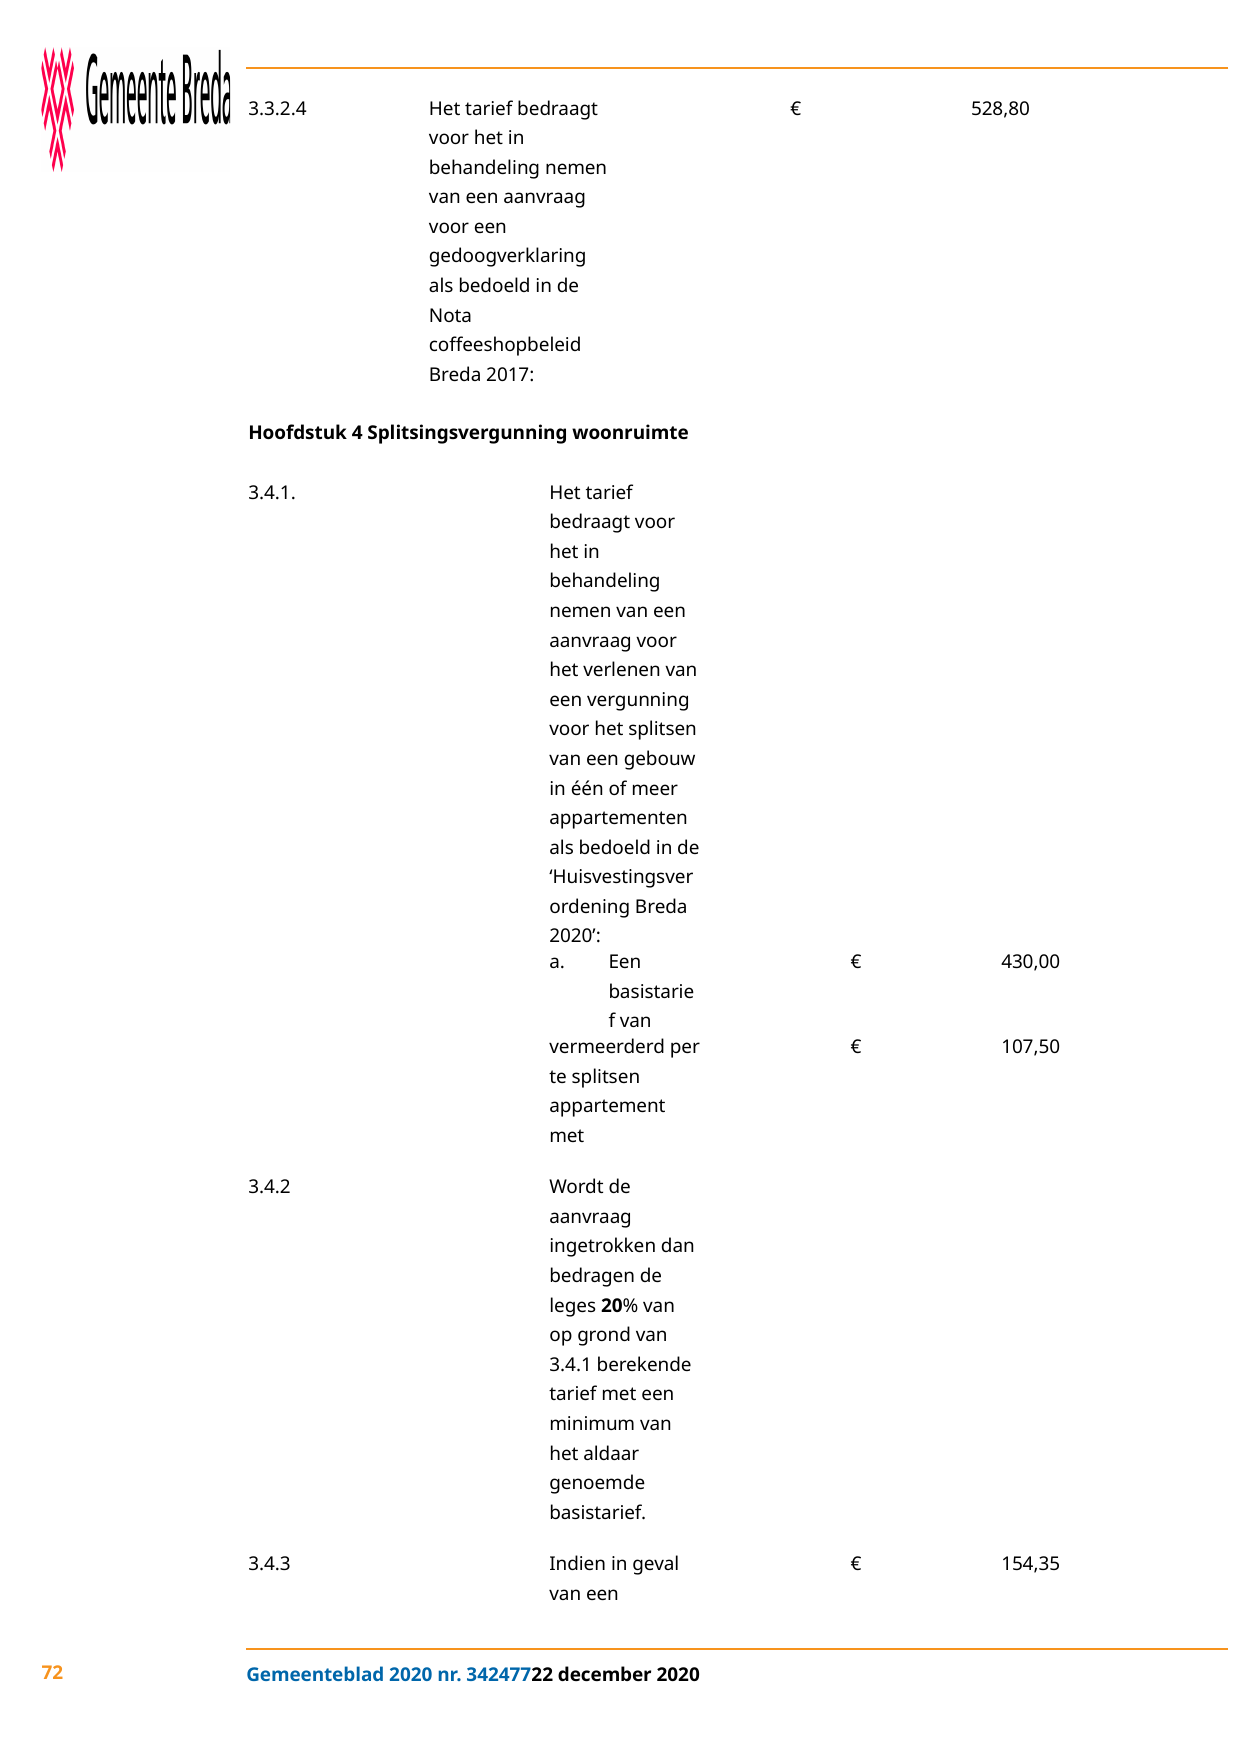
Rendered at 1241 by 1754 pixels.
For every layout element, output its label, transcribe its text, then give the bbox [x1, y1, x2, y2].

table_cell Indien in geval van een [549, 1550, 700, 1606]
table_header [850, 479, 1001, 948]
table_cell [609, 95, 790, 387]
table_cell [700, 1174, 850, 1524]
table_header [700, 479, 850, 948]
table_cell [700, 1148, 850, 1173]
table_cell [700, 1525, 850, 1550]
table_cell 3.3.2.4 [248, 95, 429, 387]
table_cell [248, 1148, 398, 1173]
table_header 3.4.1. [248, 479, 549, 948]
table_cell [248, 948, 549, 1033]
table_cell [1001, 1525, 1152, 1550]
table_cell [248, 1525, 549, 1550]
table_cell € [790, 95, 971, 387]
table_header Het tarief bedraagt voor het in behandeling nemen van een aanvraag voor het verlenen van een vergunning voor het splitsen van een gebouw in één of meer appartementen als bedoeld in de ‘Huisvestingsverordening Breda 2020’: [549, 479, 700, 948]
table_cell [399, 1148, 700, 1173]
table_cell [700, 1033, 850, 1148]
table_cell 3.4.2 [248, 1174, 549, 1524]
table_cell 430,00 [1001, 948, 1152, 1033]
table_cell [850, 1148, 1001, 1173]
table_cell € [850, 1033, 1001, 1148]
text Hoofdstuk 4 Splitsingsvergunning woonruimte [248, 419, 1152, 445]
table_cell [248, 1033, 549, 1148]
table_cell [700, 1550, 850, 1606]
table_cell [1001, 1174, 1152, 1524]
table_cell Wordt de aanvraag ingetrokken dan bedragen de leges 20% van op grond van 3.4.1 berekende tarief met een minimum van het aldaar genoemde basistarief. [549, 1174, 700, 1524]
table_cell € [850, 948, 1001, 1033]
table_cell [1001, 1148, 1152, 1173]
table_cell vermeerderd per te splitsen appartement met [549, 1033, 700, 1148]
table_cell [850, 1525, 1001, 1550]
table_cell [700, 948, 850, 1033]
table_cell [850, 1174, 1001, 1524]
table_cell 528,80 [971, 95, 1152, 387]
table_cell € [850, 1550, 1001, 1606]
table_cell Een basistarief van [549, 948, 700, 1033]
picture [41, 47, 231, 172]
table_cell 3.4.3 [248, 1550, 549, 1606]
table_cell 107,50 [1001, 1033, 1152, 1148]
table_cell [549, 1525, 700, 1550]
table_header [1001, 479, 1152, 948]
table_cell 154,35 [1001, 1550, 1152, 1606]
table_cell Het tarief bedraagt voor het in behandeling nemen van een aanvraag voor een gedoogverklaring als bedoeld in de Nota coffeeshopbeleid Breda 2017: [429, 95, 609, 387]
